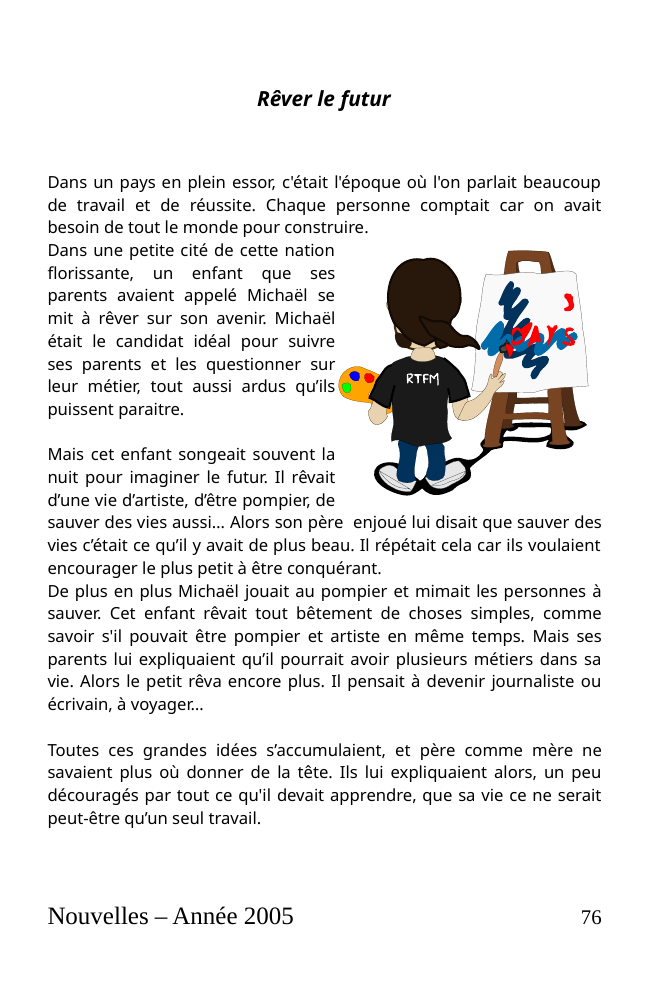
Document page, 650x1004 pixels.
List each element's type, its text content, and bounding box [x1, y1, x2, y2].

subtitle Rêver le futur [47, 84, 602, 112]
text Dans une petite cité de cette nation florissante, un enfant que ses parents avaient appelé Michaël se mit à rêver sur son avenir. Michaël était le candidat idéal pour suivre ses parents et les questionner sur leur métier, tout aussi ardus qu’ils puissent paraitre. [47, 238, 602, 420]
text Dans un pays en plein essor, c'était l'époque où l'on parlait beaucoup de travail et de réussite. Chaque personne comptait car on avait besoin de tout le monde pour construire. [47, 170, 602, 238]
text De plus en plus Michaël jouait au pompier et mimait les personnes à sauver. Cet enfant rêvait tout bêtement de choses simples, comme savoir s'il pouvait être pompier et artiste en même temps. Mais ses parents lui expliquaient qu’il pourrait avoir plusieurs métiers dans sa vie. Alors le petit rêva encore plus. Il pensait à devenir journaliste ou écrivain, à voyager… [47, 579, 602, 715]
text Toutes ces grandes idées s’accumulaient, et père comme mère ne savaient plus où donner de la tête. Ils lui expliquaient alors, un peu découragés par tout ce qu'il devait apprendre, que sa vie ce ne serait peut-être qu’un seul travail. [47, 738, 602, 829]
text Mais cet enfant songeait souvent la nuit pour imaginer le futur. Il rêvait d’une vie d’artiste, d’être pompier, de sauver des vies aussi… Alors son père enjoué lui disait que sauver des vies c’était ce qu’il y avait de plus beau. Il répétait cela car ils voulaient encourager le plus petit à être conquérant. [47, 443, 602, 579]
